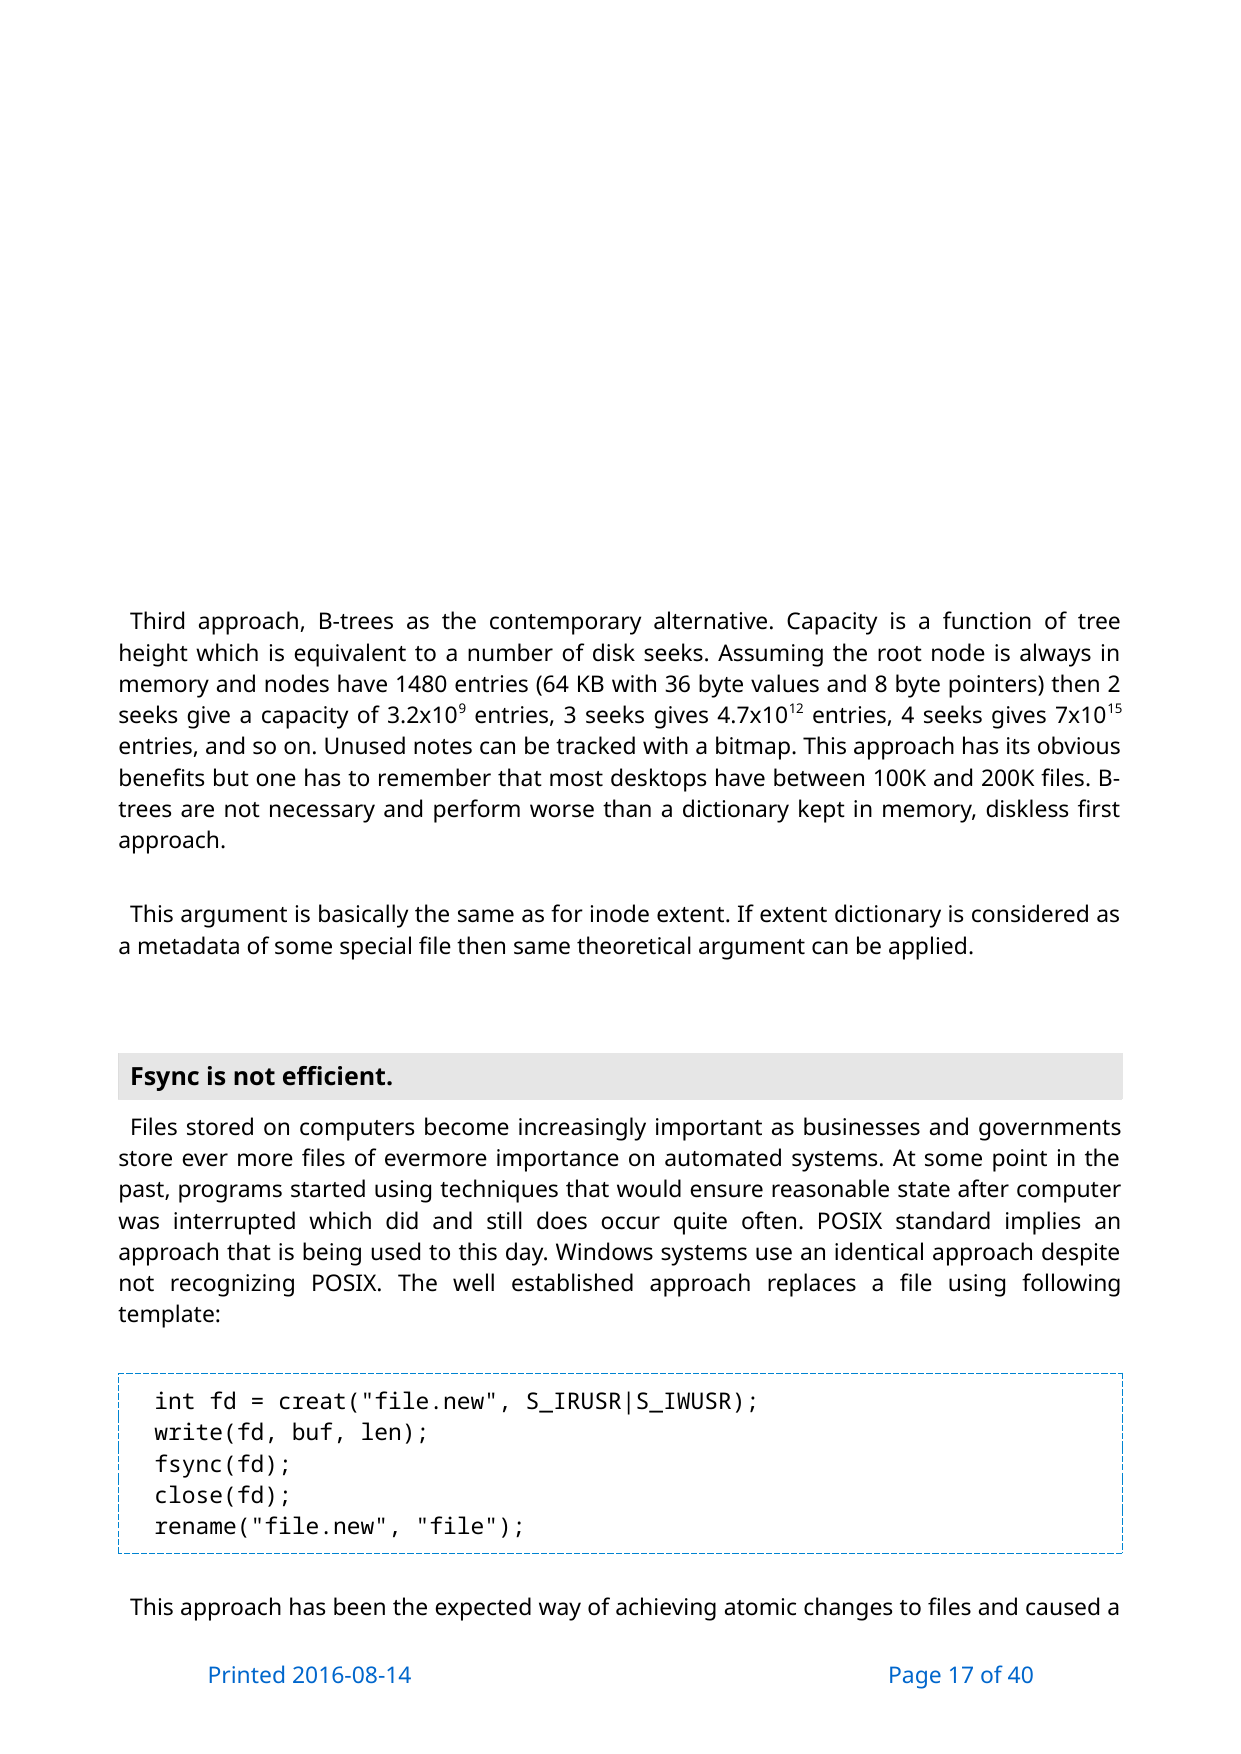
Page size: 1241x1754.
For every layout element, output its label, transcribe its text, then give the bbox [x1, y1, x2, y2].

text Third approach, B-trees as the contemporary alternative. Capacity is a function of tree height which is equivalent to a number of disk seeks. Assuming the root node is always in memory and nodes have 1480 entries (64 KB with 36 byte values and 8 byte pointers) then 2 seeks give a capacity of 3.2x109 entries, 3 seeks gives 4.7x1012 entries, 4 seeks gives 7x1015 entries, and so on. Unused notes can be tracked with a bitmap. This approach has its obvious benefits but one has to remember that most desktops have between 100K and 200K files. B-trees are not necessary and perform worse than a dictionary kept in memory, diskless first approach. [118, 605, 1122, 855]
subtitle Fsync is not efficient. [119, 1054, 1122, 1099]
text This approach has been the expected way of achieving atomic changes to files and caused a [118, 1591, 1122, 1622]
text This argument is basically the same as for inode extent. If extent dictionary is considered as a metadata of some special file then same theoretical argument can be applied. [118, 898, 1122, 961]
text write(fd, buf, len); [118, 1404, 1122, 1435]
text close(fd); [118, 1466, 1122, 1498]
text rename("file.new", "file"); [118, 1498, 1122, 1553]
text fsync(fd); [118, 1435, 1122, 1466]
text Files stored on computers become increasingly important as businesses and governments store ever more files of evermore importance on automated systems. At some point in the past, programs started using techniques that would ensure reasonable state after computer was interrupted which did and still does occur quite often. POSIX standard implies an approach that is being used to this day. Windows systems use an identical approach despite not recognizing POSIX. The well established approach replaces a file using following template: [118, 1111, 1122, 1329]
text int fd = creat("file.new", S_IRUSR|S_IWUSR); [118, 1373, 1122, 1404]
